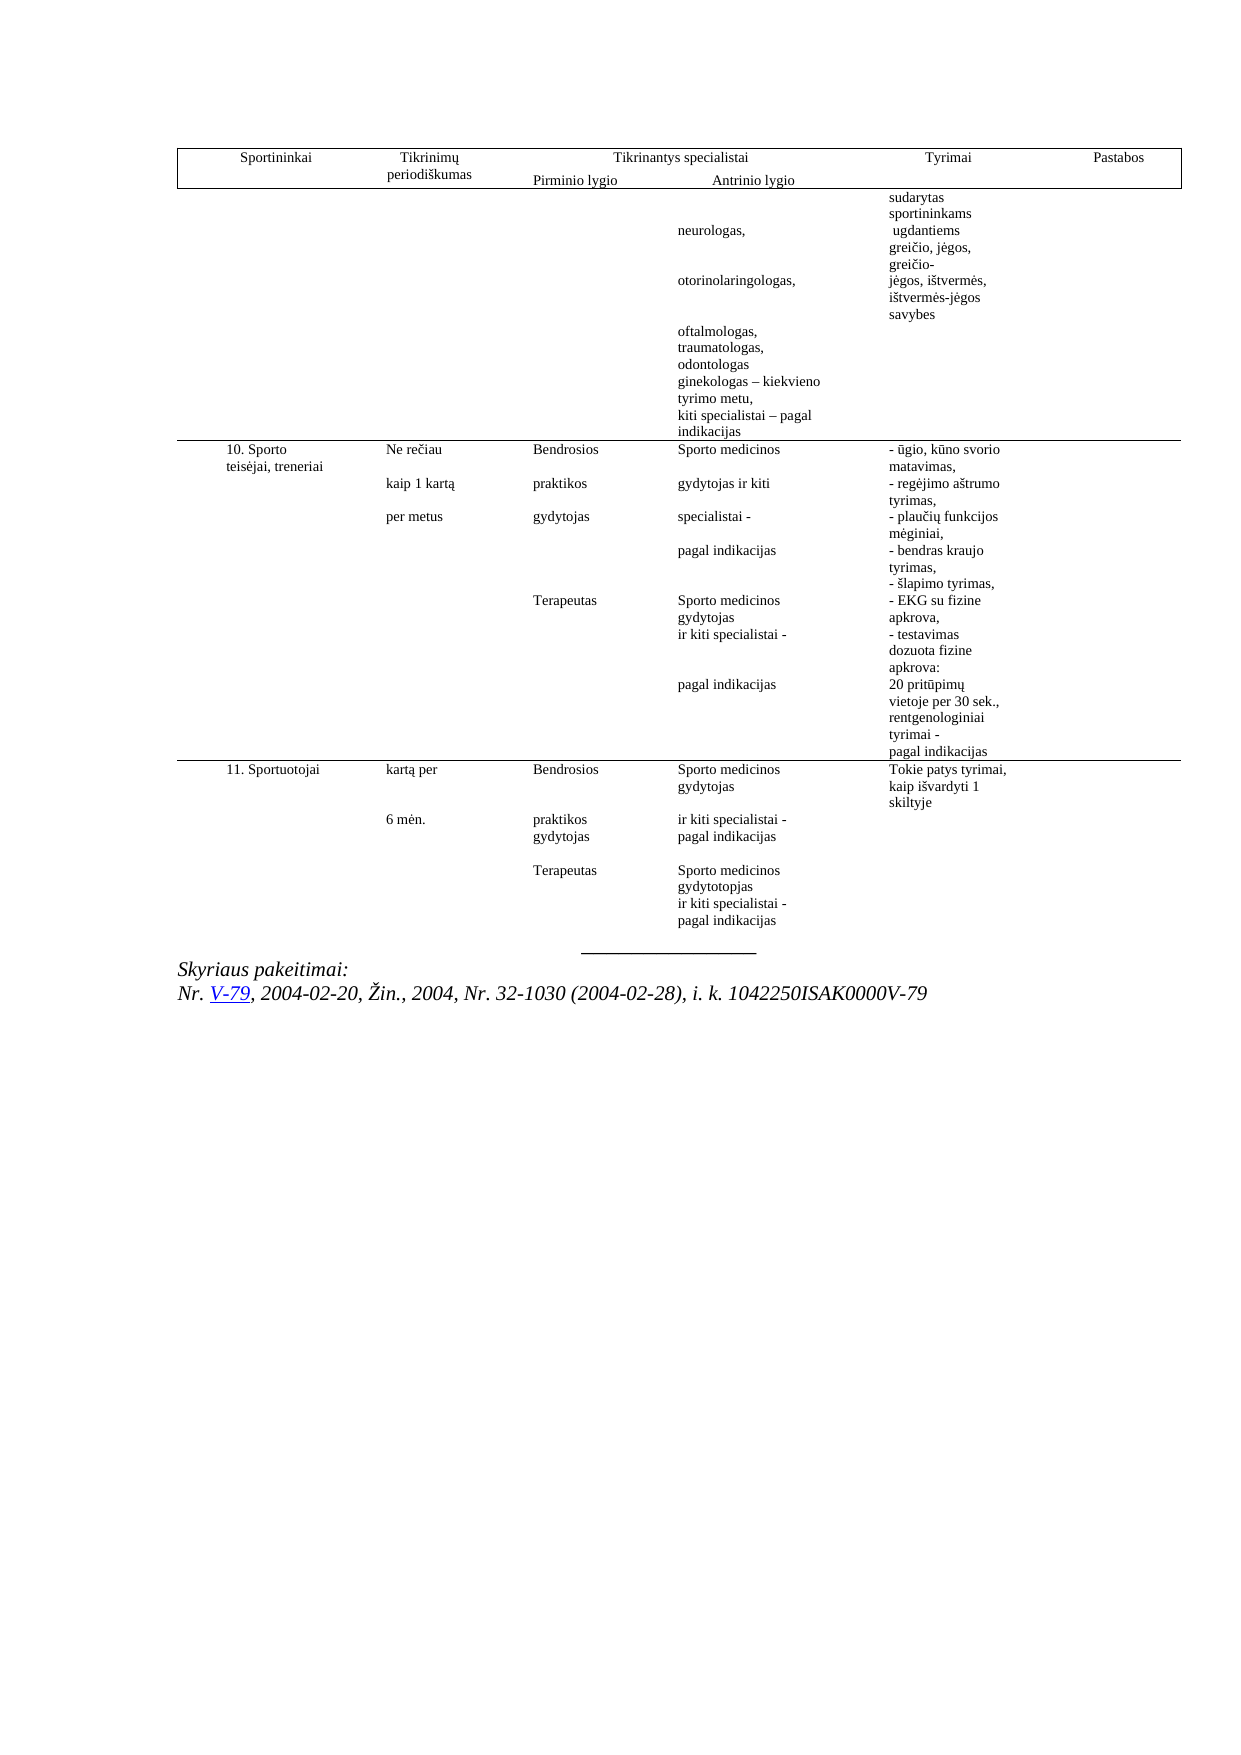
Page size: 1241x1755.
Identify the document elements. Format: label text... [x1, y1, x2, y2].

table_cell [1019, 272, 1181, 322]
table_cell pagal indikacijas [629, 828, 840, 844]
table_cell 6 mėn. [337, 811, 484, 828]
table_cell [629, 743, 840, 759]
table_cell gydytojas [484, 508, 629, 542]
table_cell [1019, 373, 1181, 389]
table_cell [840, 390, 1019, 406]
table_cell pagal indikacijas [629, 542, 840, 575]
table_cell - EKG su fizine apkrova, [840, 592, 1019, 625]
table_cell [1019, 189, 1181, 222]
table_cell 10. Sporto teisėjai, treneriai [177, 441, 337, 474]
table_cell [840, 356, 1019, 373]
table_cell [1019, 441, 1181, 474]
table_cell [177, 912, 337, 928]
table_cell [337, 373, 484, 389]
table_cell ir kiti specialistai - [629, 625, 840, 676]
table_cell [840, 845, 1019, 861]
table_cell ugdantiems greičio, jėgos, greičio- [840, 222, 1019, 272]
table_cell [337, 189, 484, 222]
table_cell [1019, 542, 1181, 575]
table_cell [484, 542, 629, 575]
table_cell [484, 373, 629, 389]
table_cell specialistai - [629, 508, 840, 542]
table_header Pastabos [1019, 149, 1181, 188]
table_cell [337, 390, 484, 406]
table_cell [337, 423, 484, 440]
table_cell [484, 222, 629, 272]
table_cell ir kiti specialistai - [629, 895, 840, 912]
table_cell tyrimo metu, [629, 390, 840, 406]
table_cell Sporto medicinos gydytojas [629, 761, 840, 811]
table_cell [1019, 423, 1181, 440]
table_cell [484, 743, 629, 759]
table_cell [1019, 592, 1181, 625]
table_cell [484, 625, 629, 676]
table_cell [840, 861, 1019, 895]
table_cell - šlapimo tyrimas, [840, 575, 1019, 592]
table_cell [177, 861, 337, 895]
table_cell Tokie patys tyrimai, kaip išvardyti 1 skiltyje [840, 761, 1019, 811]
table_cell [484, 406, 629, 423]
table_cell [1019, 339, 1181, 356]
table_cell [629, 189, 840, 222]
table_cell [484, 356, 629, 373]
table_cell [840, 811, 1019, 828]
table_cell [1019, 575, 1181, 592]
table_header Tyrimai [840, 149, 1019, 188]
table_cell [337, 676, 484, 709]
table_cell [629, 575, 840, 592]
text ______________ [215, 928, 1122, 957]
table_cell kaip 1 kartą [337, 475, 484, 508]
table_cell [1019, 406, 1181, 423]
table_cell [840, 895, 1019, 912]
table_cell kartą per [337, 761, 484, 811]
table_cell [1019, 895, 1181, 912]
table_cell [177, 542, 337, 575]
table_cell [177, 373, 337, 389]
table_cell [177, 625, 337, 676]
table_cell indikacijas [629, 423, 840, 440]
table_cell gydytojas ir kiti [629, 475, 840, 508]
table_cell [484, 423, 629, 440]
table_cell [484, 845, 629, 861]
table_cell Bendrosios [484, 441, 629, 474]
table_cell - regėjimo aštrumo tyrimas, [840, 475, 1019, 508]
table_cell rentgenologiniai tyrimai - [840, 709, 1019, 743]
table_cell per metus [337, 508, 484, 542]
table_cell [177, 475, 337, 508]
table_cell [840, 828, 1019, 844]
table_cell ginekologas – kiekvieno [629, 373, 840, 389]
table_header Tikrinantys specialistai [484, 149, 840, 171]
table_cell [337, 575, 484, 592]
table_cell [484, 339, 629, 356]
table_cell [177, 423, 337, 440]
table_cell [1019, 709, 1181, 743]
table_header Tikrinimų periodiškumas [337, 149, 484, 188]
table_cell [337, 743, 484, 759]
table_cell [1019, 508, 1181, 542]
table_cell pagal indikacijas [629, 676, 840, 709]
table_cell [629, 709, 840, 743]
table_cell [177, 828, 337, 844]
table_cell [484, 272, 629, 322]
table_cell Bendrosios [484, 761, 629, 811]
table_cell [1019, 845, 1181, 861]
table_cell [177, 895, 337, 912]
table_cell - plaučių funkcijos mėginiai, [840, 508, 1019, 542]
table_cell [1019, 222, 1181, 272]
table_cell pagal indikacijas [840, 743, 1019, 759]
table_cell [177, 222, 337, 272]
table_cell neurologas, [629, 222, 840, 272]
table_cell [484, 323, 629, 339]
table_cell [177, 272, 337, 322]
table_cell praktikos [484, 475, 629, 508]
table_cell [337, 592, 484, 625]
table_cell [177, 508, 337, 542]
table_cell [337, 542, 484, 575]
table_cell [337, 861, 484, 895]
table_cell [337, 356, 484, 373]
table_cell [1019, 356, 1181, 373]
table_cell 20 pritūpimų vietoje per 30 sek., [840, 676, 1019, 709]
table_cell [177, 356, 337, 373]
table_cell [177, 592, 337, 625]
table_cell [484, 189, 629, 222]
table_cell [484, 575, 629, 592]
table_cell [337, 625, 484, 676]
table_cell Sporto medicinos gydytotopjas [629, 861, 840, 895]
table_cell [840, 406, 1019, 423]
table_cell [484, 676, 629, 709]
text Nr. V-79, 2004-02-20, Žin., 2004, Nr. 32-1030 (2004-02-28), i. k. 1042250ISAK0000V-79 [177, 981, 1122, 1005]
table_cell [1019, 676, 1181, 709]
table_header Sportininkai [178, 149, 337, 188]
table_cell [1019, 828, 1181, 844]
table_cell [177, 743, 337, 759]
table_cell ir kiti specialistai - [629, 811, 840, 828]
table_cell - testavimas dozuota fizine apkrova: [840, 625, 1019, 676]
table_cell jėgos, ištvermės, ištvermės-jėgos savybes [840, 272, 1019, 322]
table_cell odontologas [629, 356, 840, 373]
table_cell [840, 423, 1019, 440]
table_cell oftalmologas, [629, 323, 840, 339]
table_cell [1019, 390, 1181, 406]
table_cell Ne rečiau [337, 441, 484, 474]
table_cell [840, 912, 1019, 928]
table_cell [629, 845, 840, 861]
text Skyriaus pakeitimai: [177, 957, 1122, 981]
table_cell Sporto medicinos gydytojas [629, 592, 840, 625]
table_cell sudarytas sportininkams [840, 189, 1019, 222]
table_cell [337, 845, 484, 861]
table_cell [177, 845, 337, 861]
table_cell [177, 390, 337, 406]
table_cell [840, 339, 1019, 356]
table_cell [484, 895, 629, 912]
table_cell traumatologas, [629, 339, 840, 356]
table_cell otorinolaringologas, [629, 272, 840, 322]
table_cell [484, 390, 629, 406]
table_cell pagal indikacijas [629, 912, 840, 928]
table_cell [337, 339, 484, 356]
table_cell praktikos [484, 811, 629, 828]
table_cell [337, 323, 484, 339]
table_cell [484, 912, 629, 928]
table_cell [337, 912, 484, 928]
table_cell [1019, 811, 1181, 828]
table_cell [337, 406, 484, 423]
table_cell [337, 272, 484, 322]
table_cell [1019, 625, 1181, 676]
table_cell - bendras kraujo tyrimas, [840, 542, 1019, 575]
table_cell [177, 406, 337, 423]
table_cell [337, 709, 484, 743]
table_cell [1019, 861, 1181, 895]
table_cell Sporto medicinos [629, 441, 840, 474]
table_cell Terapeutas [484, 861, 629, 895]
table_cell [337, 222, 484, 272]
table_cell gydytojas [484, 828, 629, 844]
table_cell [1019, 475, 1181, 508]
table_cell [484, 709, 629, 743]
table_cell [1019, 912, 1181, 928]
table_cell [177, 323, 337, 339]
table_cell [177, 709, 337, 743]
table_cell [840, 373, 1019, 389]
table_cell 11. Sportuotojai [177, 761, 337, 811]
table_cell kiti specialistai – pagal [629, 406, 840, 423]
table_cell - ūgio, kūno svorio matavimas, [840, 441, 1019, 474]
table_cell [1019, 761, 1181, 811]
table_cell [177, 676, 337, 709]
table_cell [177, 339, 337, 356]
table_cell [1019, 743, 1181, 759]
table_cell Antrinio lygio [629, 171, 840, 188]
table_cell [177, 575, 337, 592]
table_cell [177, 811, 337, 828]
table_cell [840, 323, 1019, 339]
table_cell Pirminio lygio [484, 171, 629, 188]
table_cell [337, 895, 484, 912]
table_cell Terapeutas [484, 592, 629, 625]
table_cell [337, 828, 484, 844]
table_cell [1019, 323, 1181, 339]
table_cell [177, 189, 337, 222]
